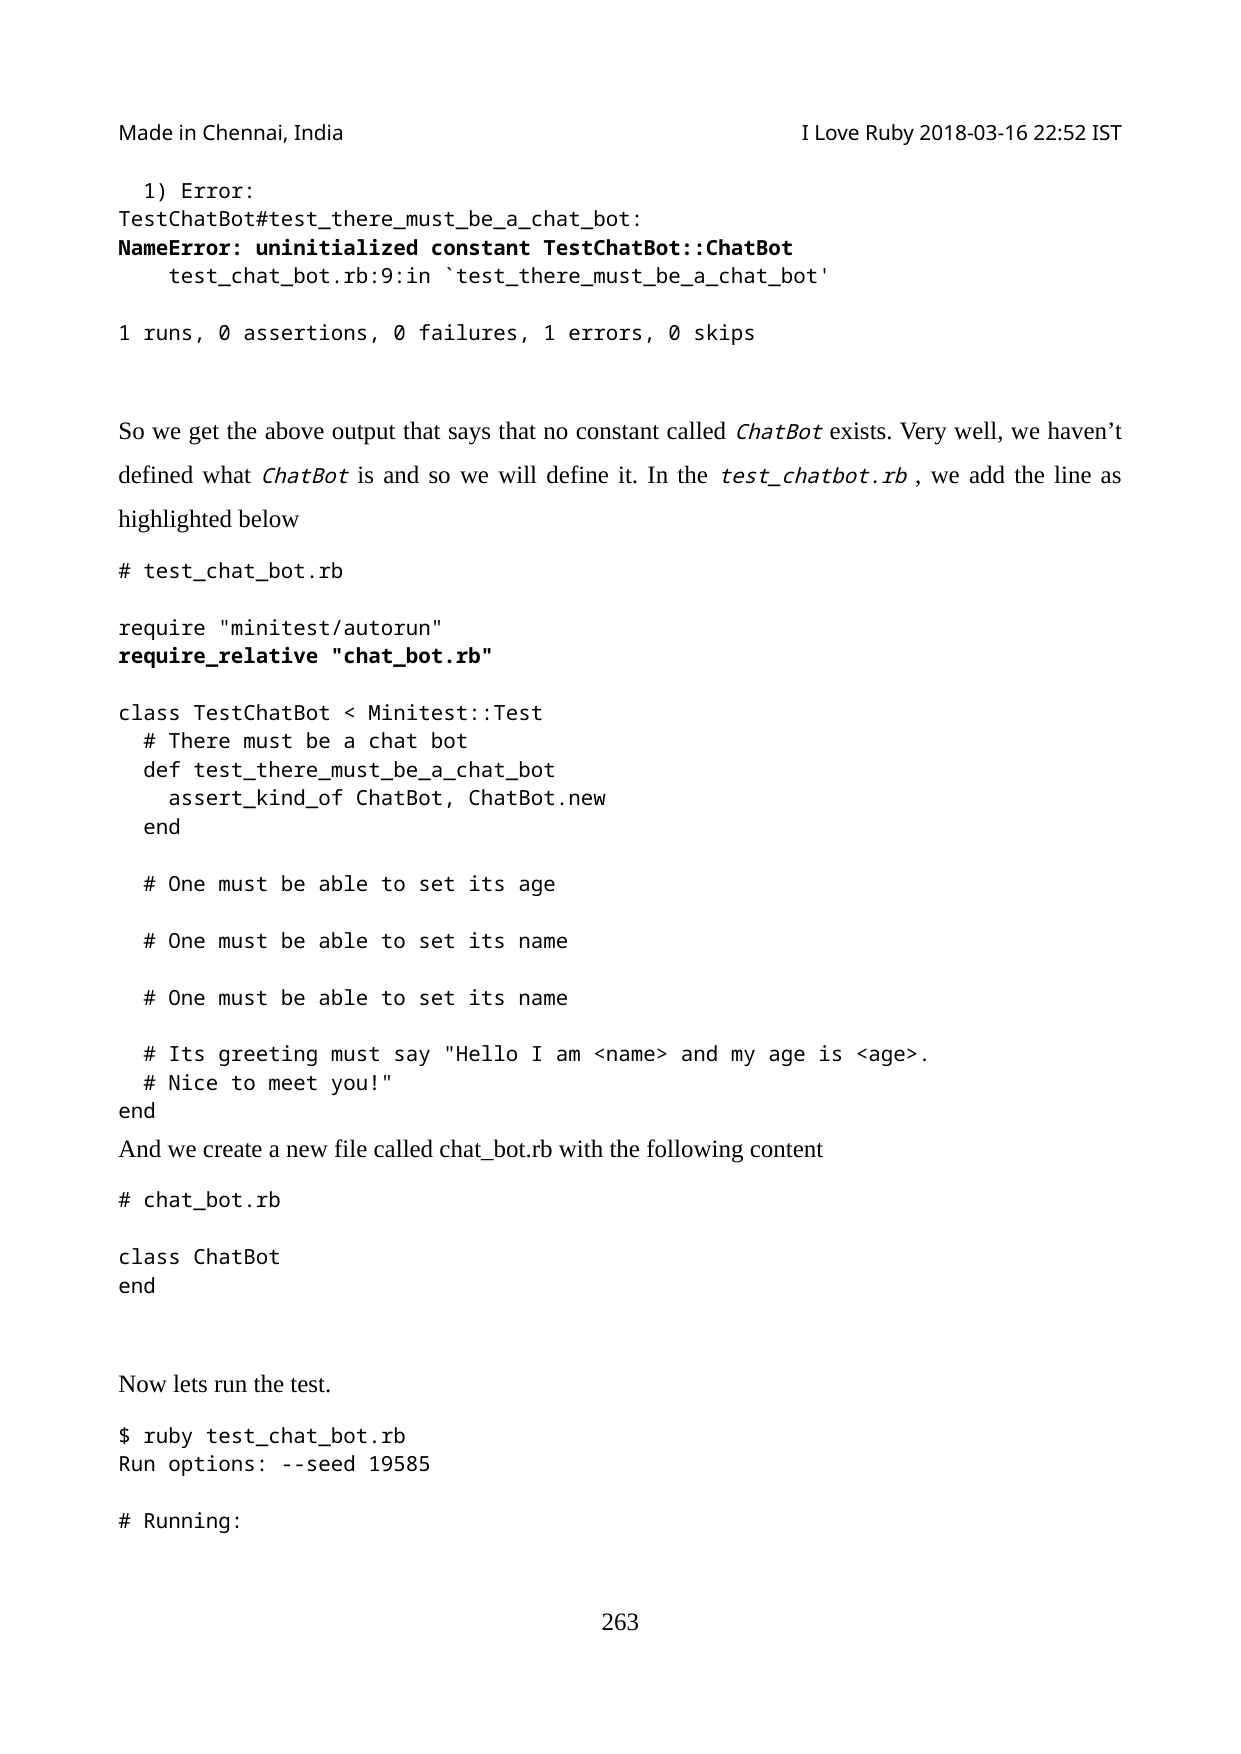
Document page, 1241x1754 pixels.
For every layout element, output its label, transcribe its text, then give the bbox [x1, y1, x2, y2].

text # Nice to meet you!" [118, 1068, 1122, 1096]
text Now lets run the test. [118, 1369, 1122, 1398]
text require "minitest/autorun" [118, 613, 1122, 641]
text And we create a new file called chat_bot.rb with the following content [118, 1134, 1122, 1162]
text $ ruby test_chat_bot.rb [118, 1421, 1122, 1449]
text # One must be able to set its name [118, 926, 1122, 954]
text # There must be a chat bot [118, 727, 1122, 755]
text # chat_bot.rb [118, 1186, 1122, 1214]
text # Running: [118, 1506, 1122, 1535]
text test_chat_bot.rb:9:in `test_there_must_be_a_chat_bot' [118, 261, 1122, 290]
text # Its greeting must say "Hello I am <name> and my age is <age>. [118, 1039, 1122, 1068]
text So we get the above output that says that no constant called ChatBot exists. Very well, we haven’t defined what ChatBot is and so we will define it. In the test_chatbot.rb , we add the line as highlighted below [118, 416, 1122, 533]
text def test_there_must_be_a_chat_bot [118, 755, 1122, 783]
text TestChatBot#test_there_must_be_a_chat_bot: [118, 204, 1122, 233]
text end [118, 812, 1122, 840]
text assert_kind_of ChatBot, ChatBot.new [118, 783, 1122, 812]
text # One must be able to set its age [118, 869, 1122, 897]
text 1 runs, 0 assertions, 0 failures, 1 errors, 0 skips [118, 318, 1122, 347]
text # test_chat_bot.rb [118, 556, 1122, 584]
text require_relative "chat_bot.rb" [118, 641, 1122, 670]
text end [118, 1271, 1122, 1299]
text class ChatBot [118, 1242, 1122, 1271]
text Run options: --seed 19585 [118, 1449, 1122, 1478]
text end [118, 1096, 1122, 1125]
text class TestChatBot < Minitest::Test [118, 698, 1122, 727]
text NameError: uninitialized constant TestChatBot::ChatBot [118, 233, 1122, 261]
text # One must be able to set its name [118, 983, 1122, 1011]
text 1) Error: [118, 176, 1122, 204]
